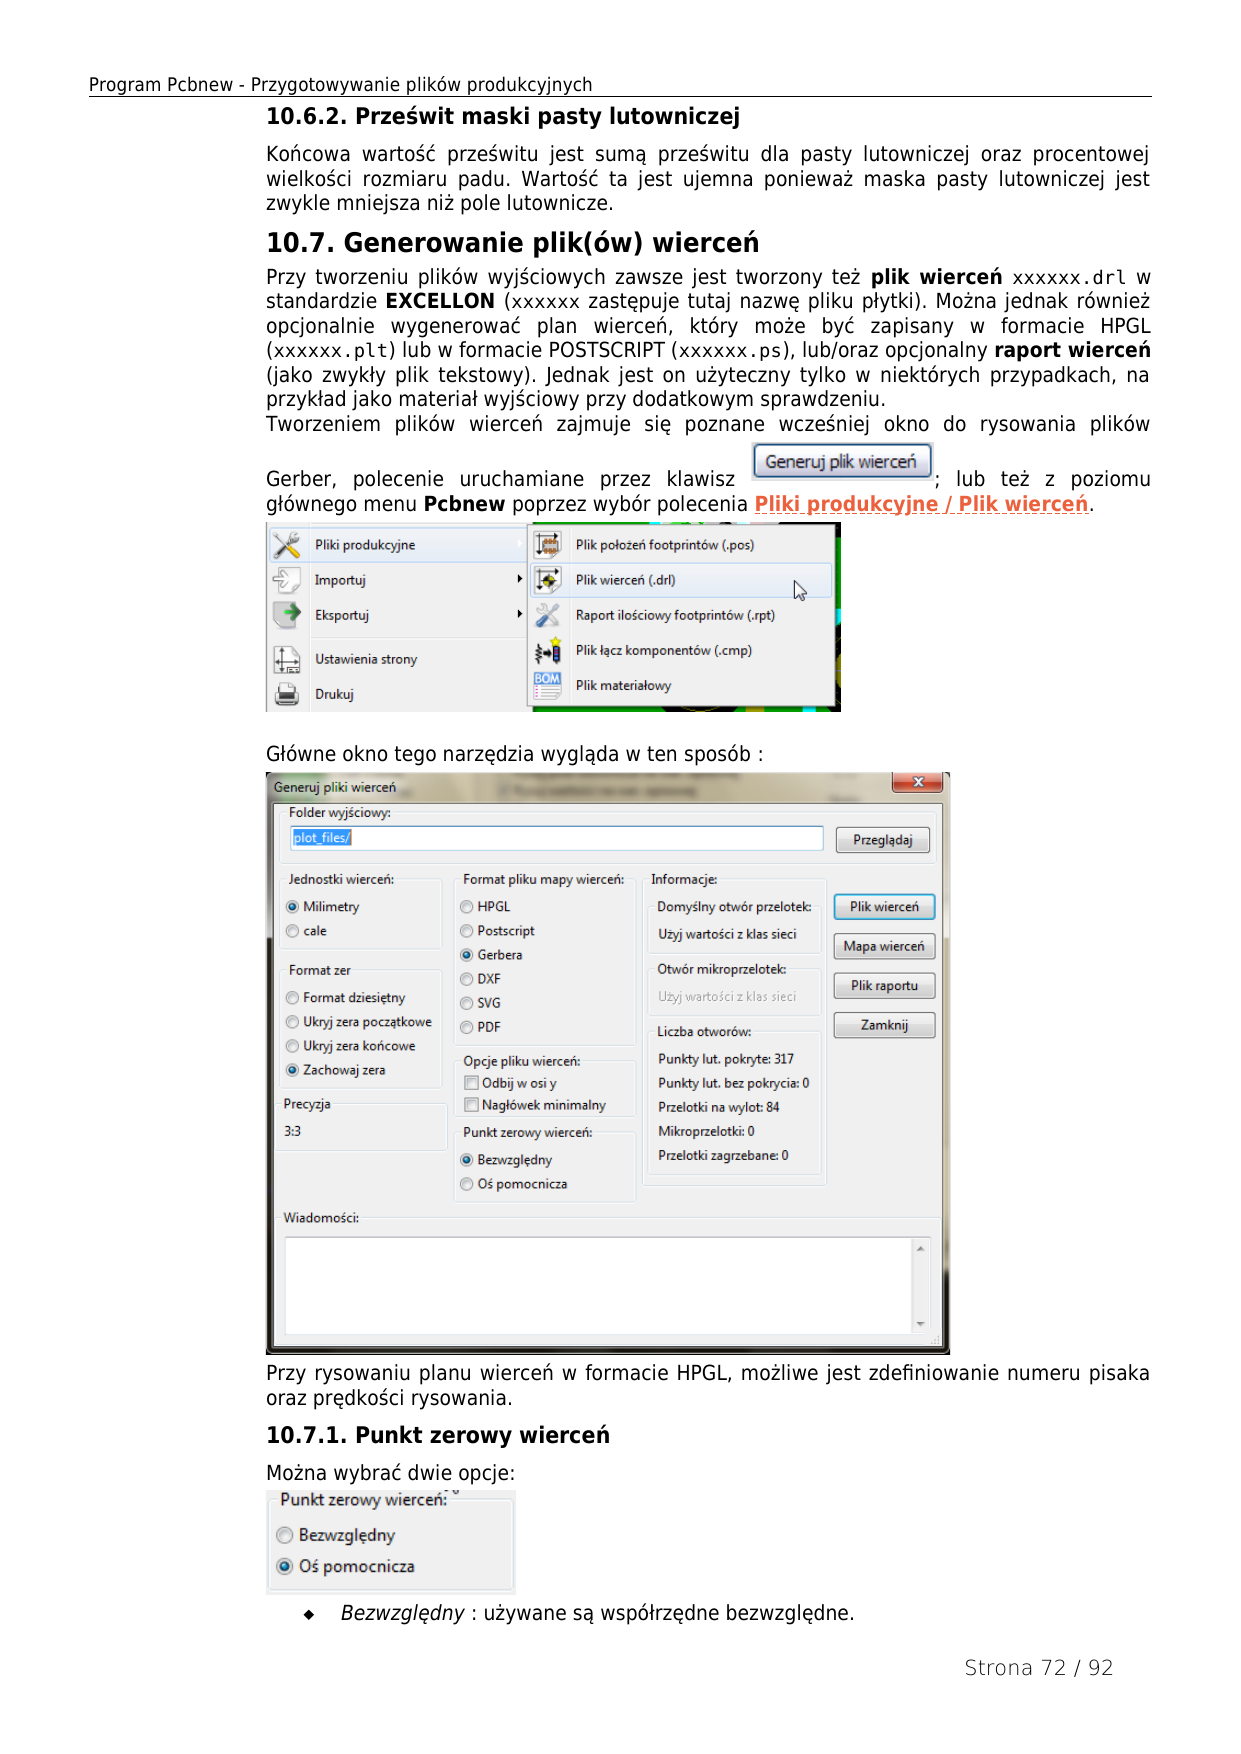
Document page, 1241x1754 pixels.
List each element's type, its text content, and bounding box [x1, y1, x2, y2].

text Przy rysowaniu planu wierceń w formacie HPGL, możliwe jest zdefiniowanie numeru pisaka oraz prędkości rysowania. [266, 1361, 1152, 1410]
picture [265, 1490, 517, 1595]
text Główne okno tego narzędzia wygląda w ten sposób : [266, 742, 1152, 766]
picture [265, 522, 841, 712]
text Przy tworzeniu plików wyjściowych zawsze jest tworzony też plik wierceń xxxxxx.drl w standardzie EXCELLON (xxxxxx zastępuje tutaj nazwę pliku płytki). Można jednak również opcjonalnie wygenerować plan wierceń, który może być zapisany w formacie HPGL (xxxxxx.plt) lub w formacie POSTSCRIPT (xxxxxx.ps), lub/oraz opcjonalny raport wierceń (jako zwykły plik tekstowy). Jednak jest on użyteczny tylko w niektórych przypadkach, na przykład jako materiał wyjściowy przy dodatkowym sprawdzeniu. [266, 265, 1152, 412]
text Końcowa wartość prześwitu jest sumą prześwitu dla pasty lutowniczej oraz procentowej wielkości rozmiaru padu. Wartość ta jest ujemna ponieważ maska pasty lutowniczej jest zwykle mniejsza niż pole lutownicze. [266, 142, 1152, 216]
subtitle Generowanie plik(ów) wierceń [266, 227, 1152, 259]
text Można wybrać dwie opcje: [266, 1460, 1152, 1485]
subtitle Punkt zerowy wierceń [266, 1422, 1152, 1449]
subtitle Prześwit maski pasty lutowniczej [266, 103, 1152, 130]
picture [265, 772, 951, 1355]
picture [751, 442, 935, 481]
text Tworzeniem plików wierceń zajmuje się poznane wcześniej okno do rysowania plików Gerber, polecenie uruchamiane przez klawisz ; lub też z poziomu głównego menu Pcbnew poprzez wybór polecenia Pliki produkcyjne / Plik wierceń. [266, 412, 1152, 516]
list Bezwzględny : używane są współrzędne bezwzględne. [303, 1601, 1152, 1625]
